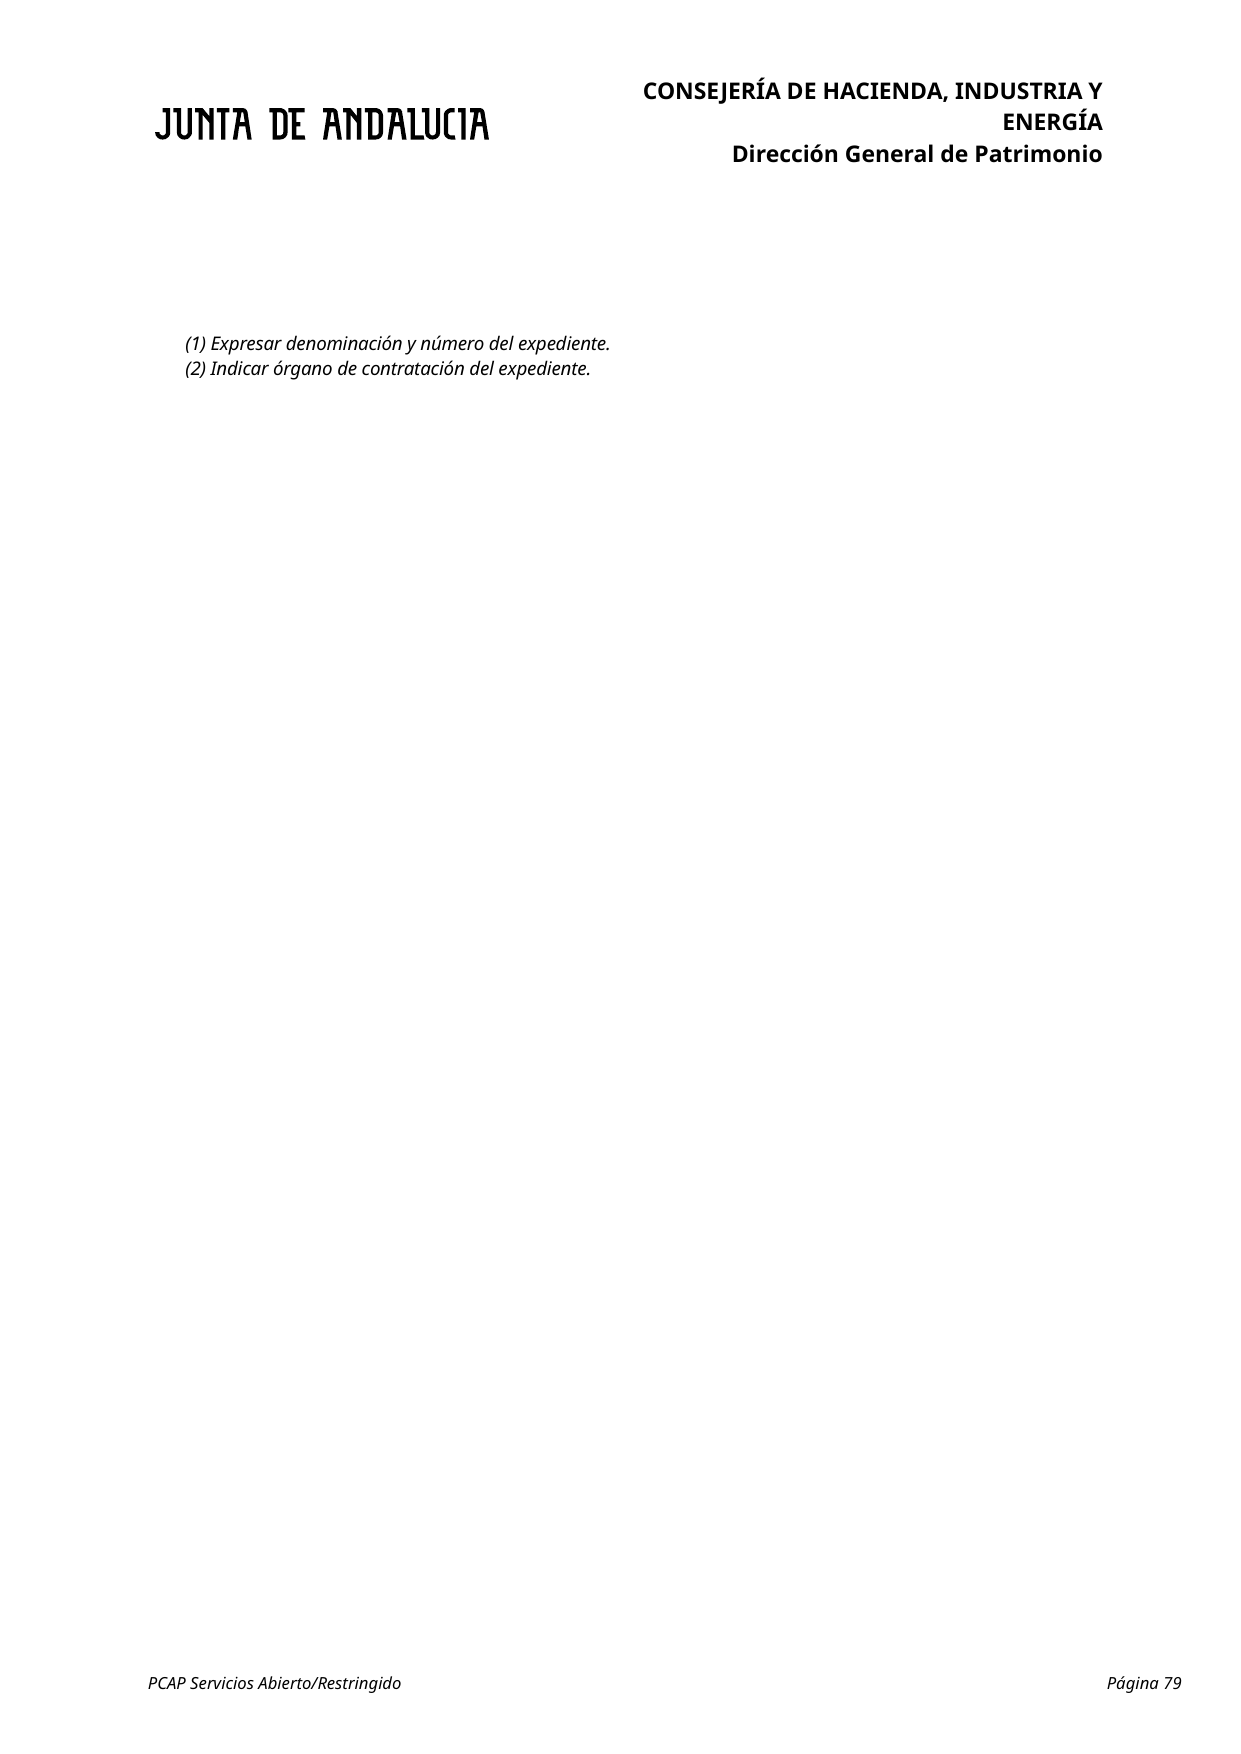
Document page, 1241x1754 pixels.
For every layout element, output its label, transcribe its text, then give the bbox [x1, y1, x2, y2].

text (2) Indicar órgano de contratación del expediente. [185, 355, 1110, 381]
text (1) Expresar denominación y número del expediente. [185, 330, 1110, 355]
